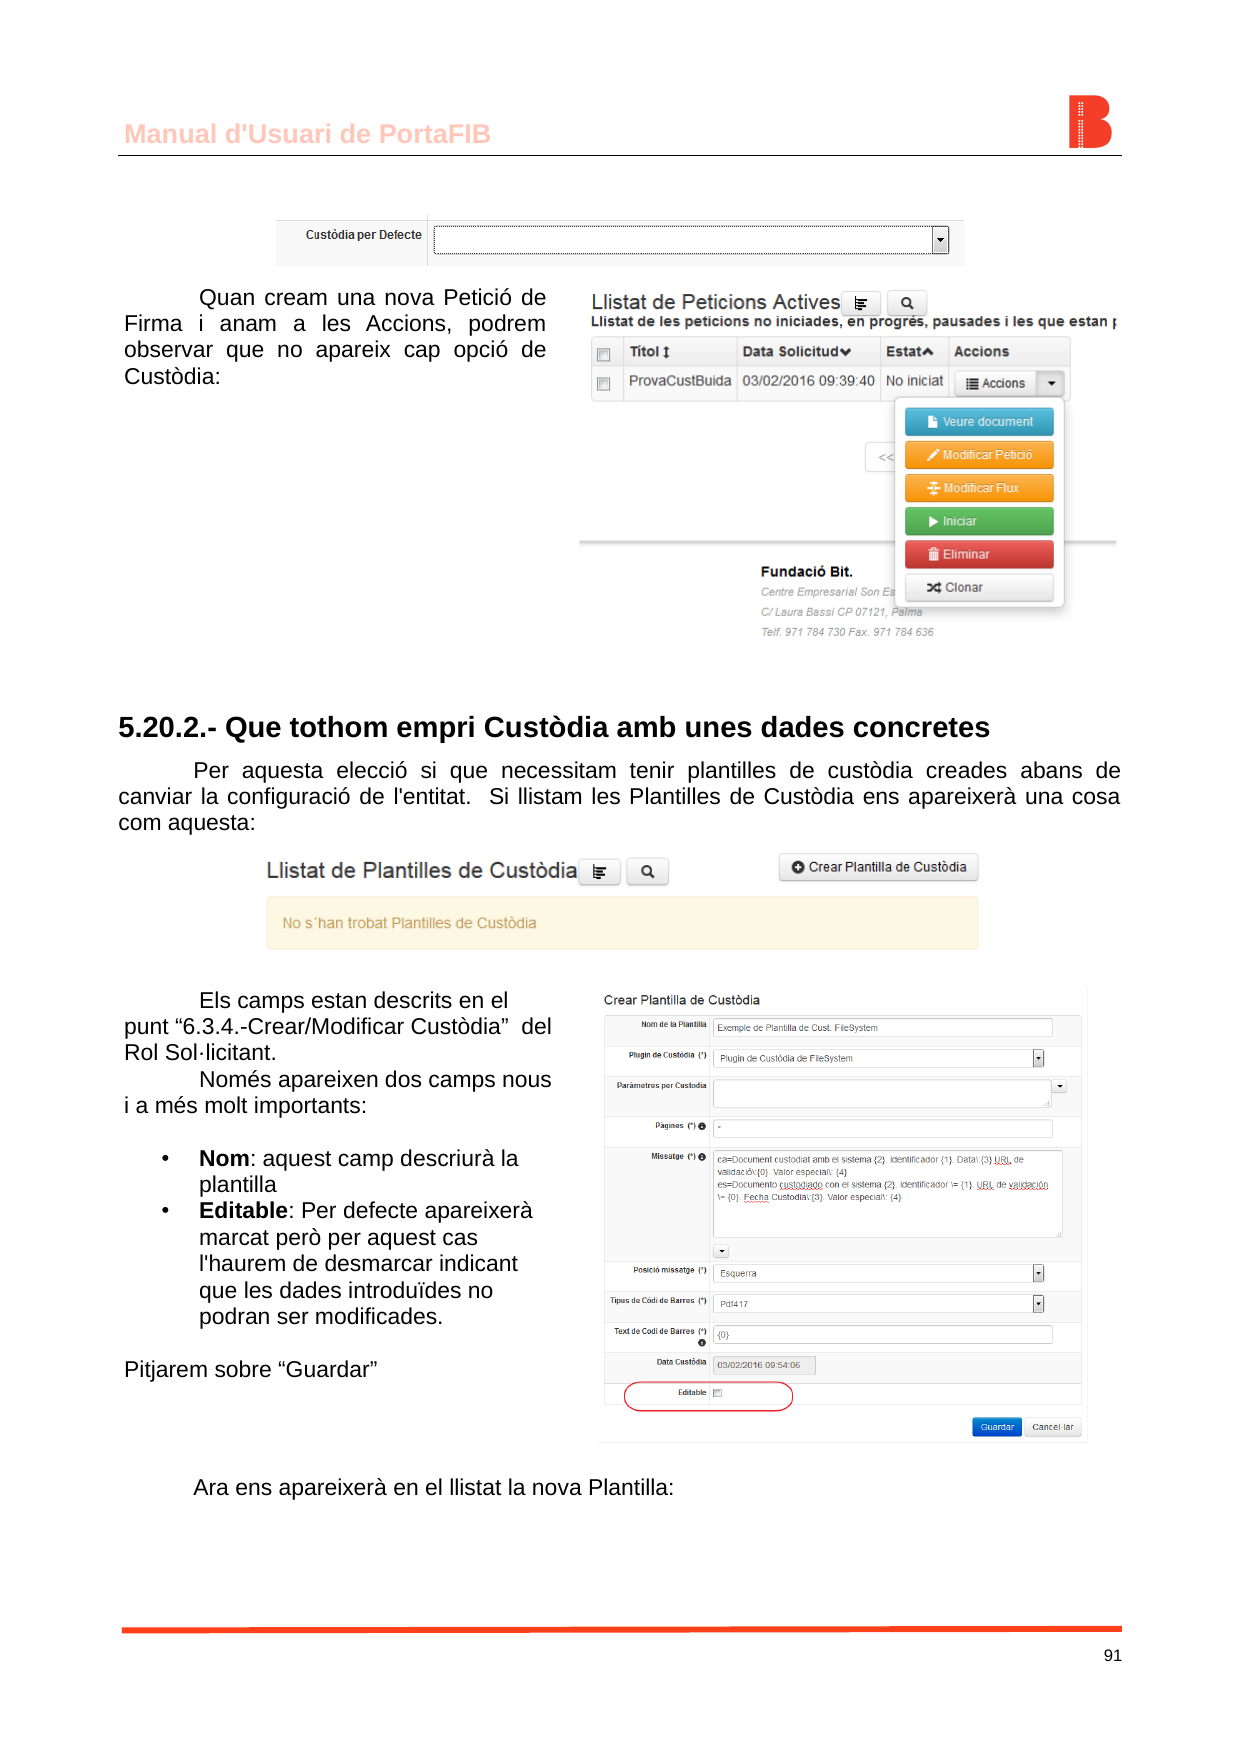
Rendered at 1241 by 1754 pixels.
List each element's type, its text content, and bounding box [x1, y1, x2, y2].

table_header Quan cream una nova Petició de Firma i anam a les Accions, podrem observar que no apareix cap opció de Custòdia: [118, 278, 552, 659]
subtitle Que tothom empri Custòdia amb unes dades concretes [118, 711, 1122, 744]
picture [255, 848, 986, 969]
picture [597, 986, 1088, 1443]
picture [1063, 94, 1117, 150]
text Per aquesta elecció si que necessitam tenir plantilles de custòdia creades abans de canviar la configuració de l'entitat. Si llistam les Plantilles de Custòdia ens apareixerà una cosa com aquesta: [118, 757, 1122, 836]
text Ara ens apareixerà en el llistat la nova Plantilla: [118, 1474, 1122, 1501]
picture [579, 283, 1117, 654]
picture [275, 215, 965, 266]
table_header [563, 981, 1122, 1474]
table_header Els camps estan descrits en el punt “6.3.4.-Crear/Modificar Custòdia” del Rol Sol·licitant. Només apareixen dos camps nous i a més molt importants: Nom: aquest camp descriurà la plantilla Editable: Per defecte apareixerà marcat però per aquest cas l'haurem de desmarcar indicant que les dades introduïdes no podran ser modificades. Pitjarem sobre “Guardar” [118, 981, 562, 1474]
table_header [553, 278, 1122, 659]
